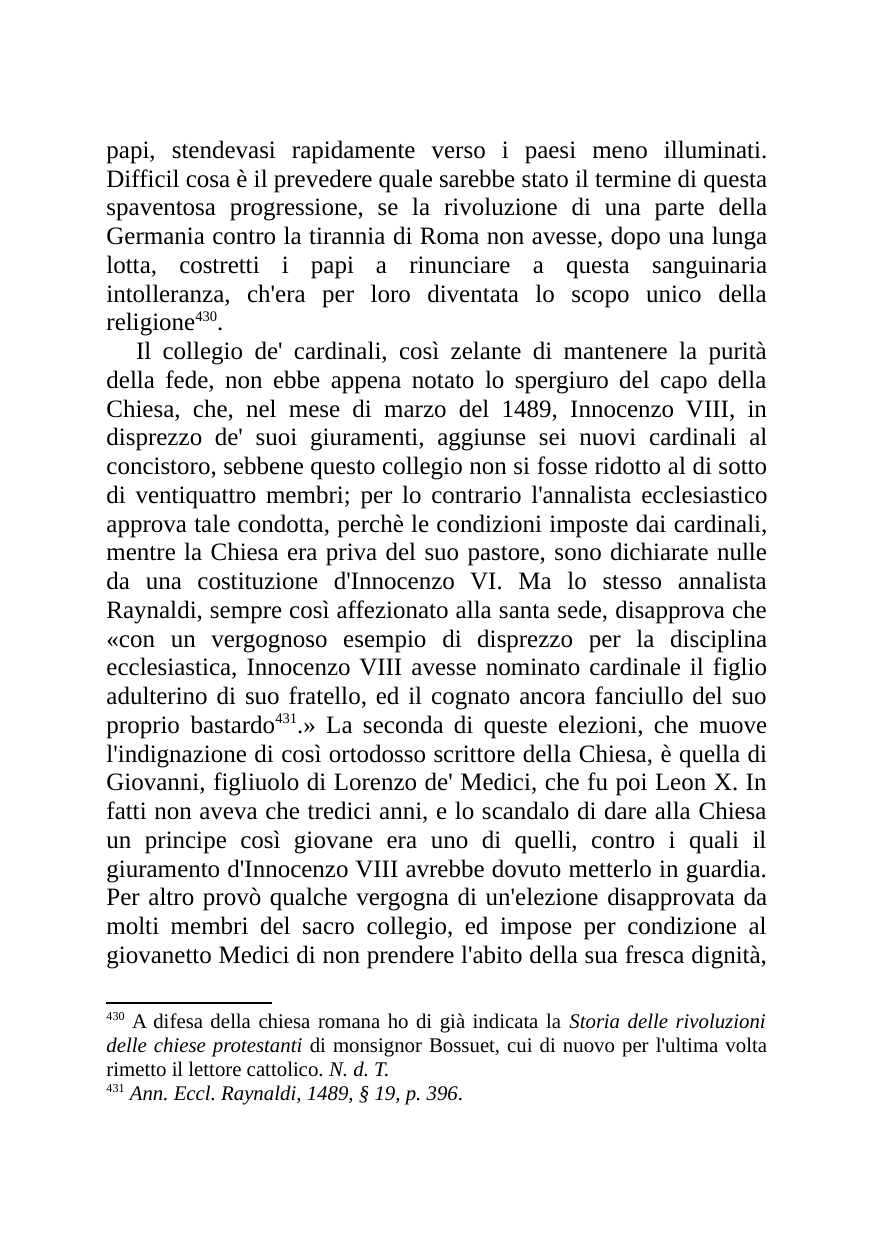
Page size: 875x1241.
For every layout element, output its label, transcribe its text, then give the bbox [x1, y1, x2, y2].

text Il collegio de' cardinali, così zelante di mantenere la purità della fede, non ebbe appena notato lo spergiuro del capo della Chiesa, che, nel mese di marzo del 1489, Innocenzo VIII, in disprezzo de' suoi giuramenti, aggiunse sei nuovi cardinali al concistoro, sebbene questo collegio non si fosse ridotto al di sotto di ventiquattro membri; per lo contrario l'annalista ecclesiastico approva tale condotta, perchè le condizioni imposte dai cardinali, mentre la Chiesa era priva del suo pastore, sono dichiarate nulle da una costituzione d'Innocenzo VI. Ma lo stesso annalista Raynaldi, sempre così affezionato alla santa sede, disapprova che «con un vergognoso esempio di disprezzo per la disciplina ecclesiastica, Innocenzo VIII avesse nominato cardinale il figlio adulterino di suo fratello, ed il cognato ancora fanciullo del suo proprio bastardo.» La seconda di queste elezioni, che muove l'indignazione di così ortodosso scrittore della Chiesa, è quella di Giovanni, figliuolo di Lorenzo de' Medici, che fu poi Leon X. In fatti non aveva che tredici anni, e lo scandalo di dare alla Chiesa un principe così giovane era uno di quelli, contro i quali il giuramento d'Innocenzo VIII avrebbe dovuto metterlo in guardia. Per altro provò qualche vergogna di un'elezione disapprovata da molti membri del sacro collegio, ed impose per condizione al giovanetto Medici di non prendere l'abito della sua fresca dignità, [106, 336, 768, 969]
text Ann. Eccl. Raynaldi, 1489, § 19, p. 396. [106, 1081, 768, 1105]
text papi, stendevasi rapidamente verso i paesi meno illuminati. Difficil cosa è il prevedere quale sarebbe stato il termine di questa spaventosa progressione, se la rivoluzione di una parte della Germania contro la tirannia di Roma non avesse, dopo una lunga lotta, costretti i papi a rinunciare a questa sanguinaria intolleranza, ch'era per loro diventata lo scopo unico della religione. [106, 135, 768, 336]
text A difesa della chiesa romana ho di già indicata la Storia delle rivoluzioni delle chiese protestanti di monsignor Bossuet, cui di nuovo per l'ultima volta rimetto il lettore cattolico. N. d. T. [106, 1009, 768, 1081]
